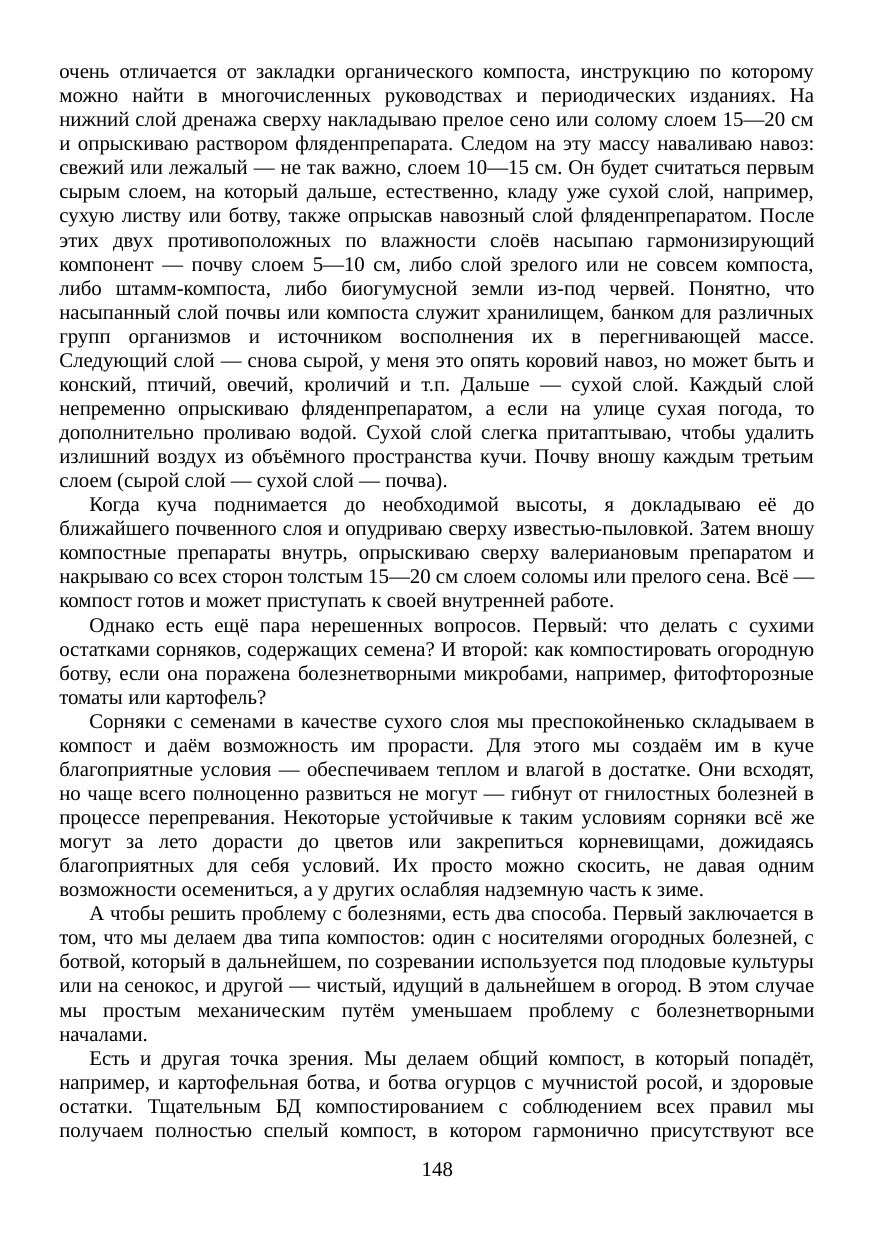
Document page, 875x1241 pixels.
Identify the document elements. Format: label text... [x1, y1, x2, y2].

text Сорняки с семенами в качестве сухого слоя мы преспокойненько складываем в компост и даём возможность им прорасти. Для этого мы создаём им в куче благоприятные условия — обеспечиваем теплом и влагой в достатке. Они всходят, но чаще всего полноценно развиться не могут — гибнут от гнилостных болезней в процессе перепревания. Некоторые устойчивые к таким условиям сорняки всё же могут за лето дорасти до цветов или закрепиться корневищами, дожидаясь благоприятных для себя условий. Их просто можно скосить, не давая одним возможности осемениться, а у других ослабляя надземную часть к зиме. [59, 709, 815, 901]
text Есть и другая точка зрения. Мы делаем общий компост, в который попадёт, например, и картофельная ботва, и ботва огурцов с мучнистой росой, и здоровые остатки. Тщательным БД компостированием с соблюдением всех правил мы получаем полностью спелый компост, в котором гармонично присутствуют все [59, 1046, 815, 1142]
text Однако есть ещё пара нерешенных вопросов. Первый: что делать с сухими остатками сорняков, содержащих семена? И второй: как компостировать огородную ботву, если она поражена болезнетворными микробами, например, фитофторозные томаты или картофель? [59, 612, 815, 709]
text Когда куча поднимается до необходимой высоты, я докладываю её до ближайшего почвенного слоя и опудриваю сверху известью-пыловкой. Затем вношу компостные препараты внутрь, опрыскиваю сверху валериановым препаратом и накрываю со всех сторон толстым 15—20 см слоем соломы или прелого сена. Всё — компост готов и может приступать к своей внутренней работе. [59, 492, 815, 612]
text очень отличается от закладки органического компоста, инструкцию по которому можно найти в многочисленных руководствах и периодических изданиях. На нижний слой дренажа сверху накладываю прелое сено или солому слоем 15—20 см и опрыскиваю раствором фляденпрепарата. Следом на эту массу наваливаю навоз: свежий или лежалый — не так важно, слоем 10—15 см. Он будет считаться первым сырым слоем, на который дальше, естественно, кладу уже сухой слой, например, сухую листву или ботву, также опрыскав навозный слой фляденпрепаратом. После этих двух противоположных по влажности слоёв насыпаю гармонизирующий компонент — почву слоем 5—10 см, либо слой зрелого или не совсем компоста, либо штамм-компоста, либо биогумусной земли из-под червей. Понятно, что насыпанный слой почвы или компоста служит хранилищем, банком для различных групп организмов и источником восполнения их в перегнивающей массе. Следующий слой — снова сырой, у меня это опять коровий навоз, но может быть и конский, птичий, овечий, кроличий и т.п. Дальше — сухой слой. Каждый слой непременно опрыскиваю фляденпрепаратом, а если на улице сухая погода, то дополнительно проливаю водой. Сухой слой слегка притаптываю, чтобы удалить излишний воздух из объёмного пространства кучи. Почву вношу каждым третьим слоем (сырой слой — сухой слой — почва). [59, 59, 815, 492]
text А чтобы решить проблему с болезнями, есть два способа. Первый заключается в том, что мы делаем два типа компостов: один с носителями огородных болезней, с ботвой, который в дальнейшем, по созревании используется под плодовые культуры или на сенокос, и другой — чистый, идущий в дальнейшем в огород. В этом случае мы простым механическим путём уменьшаем проблему с болезнетворными началами. [59, 901, 815, 1046]
